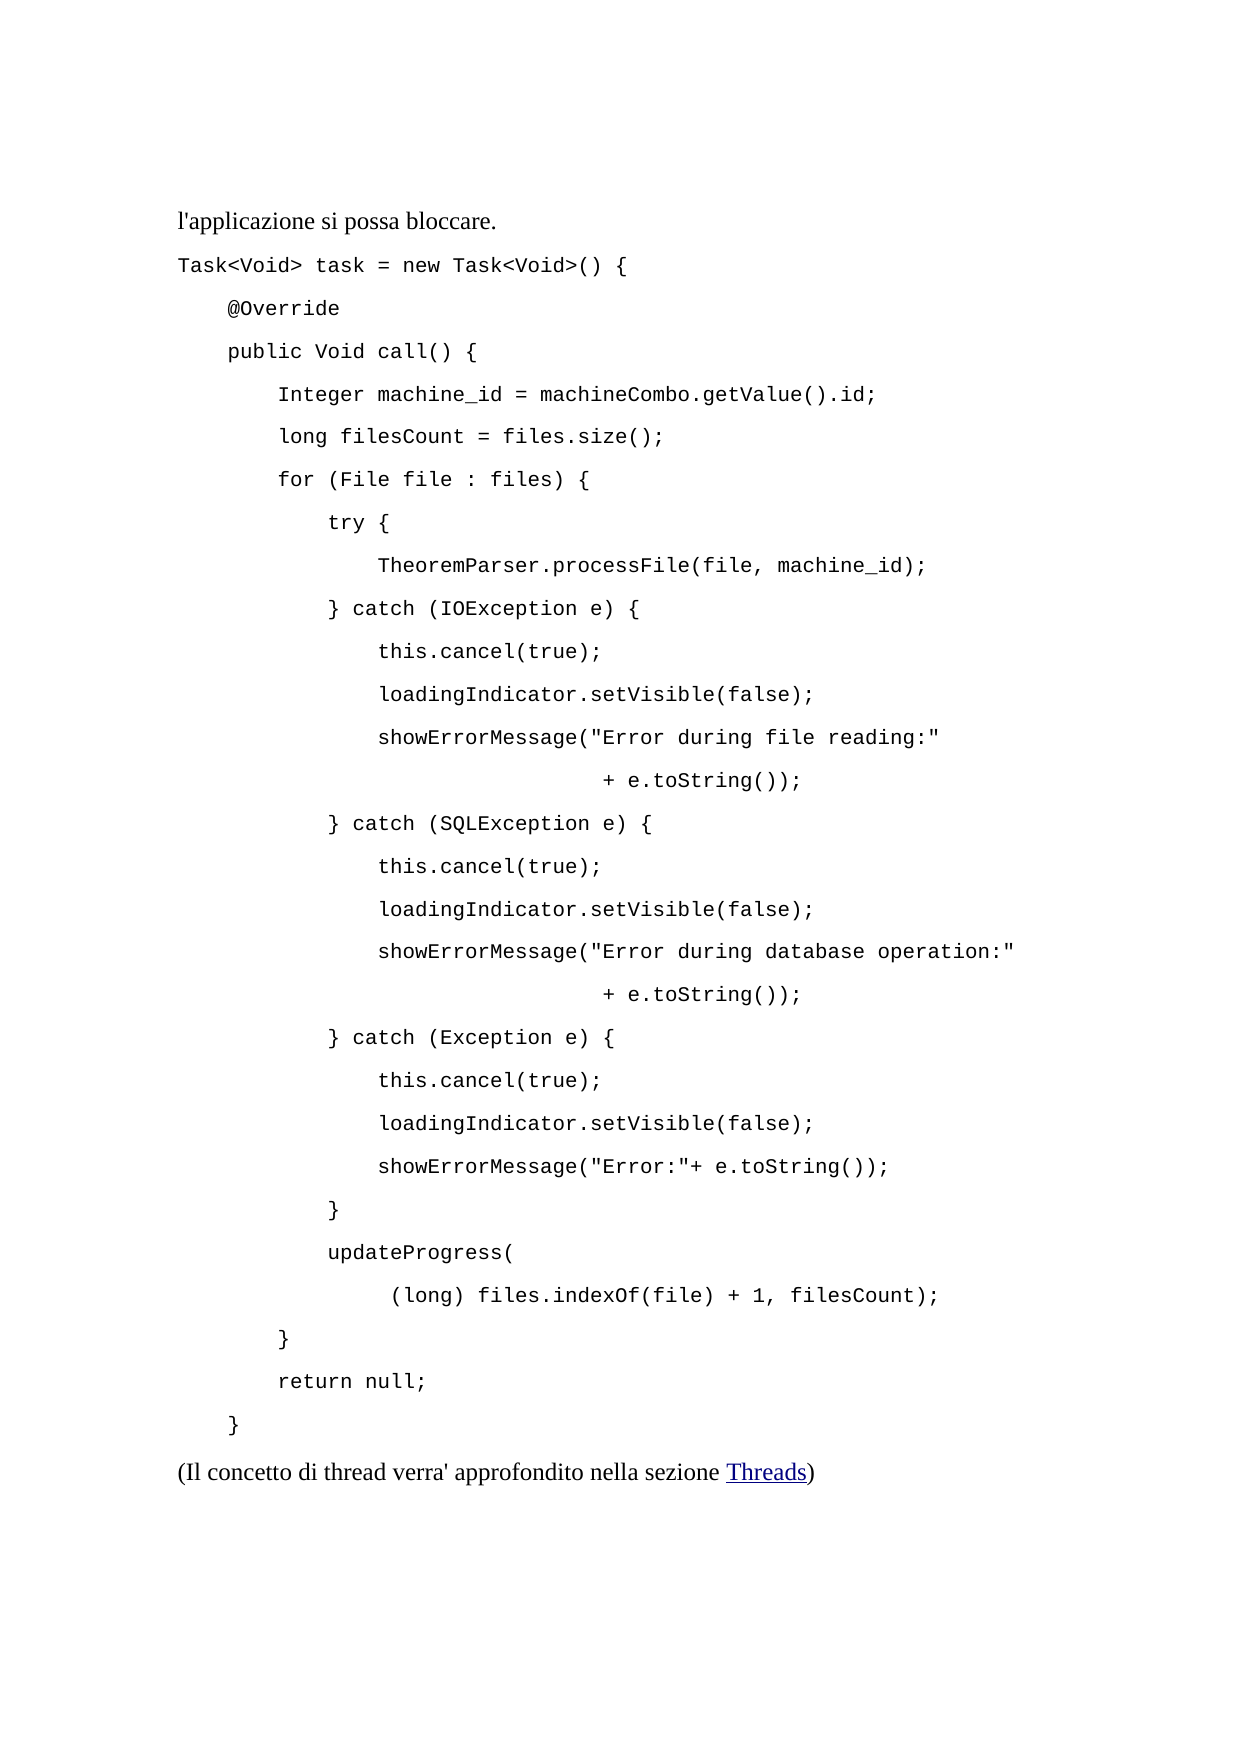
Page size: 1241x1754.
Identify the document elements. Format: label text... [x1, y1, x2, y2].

text + e.toString()); [177, 770, 1063, 793]
text showErrorMessage("Error during database operation:" [177, 942, 1063, 965]
text loadingIndicator.setVisible(false); [177, 684, 1063, 708]
text } catch (Exception e) { [177, 1027, 1063, 1051]
text for (File file : files) { [177, 469, 1063, 493]
text } [177, 1328, 1063, 1351]
text showErrorMessage("Error:"+ e.toString()); [177, 1156, 1063, 1180]
text @Override [177, 298, 1063, 321]
text return null; [177, 1371, 1063, 1394]
text } catch (SQLException e) { [177, 813, 1063, 836]
text Integer machine_id = machineCombo.getValue().id; [177, 384, 1063, 407]
text TheoremParser.processFile(file, machine_id); [177, 555, 1063, 579]
text loadingIndicator.setVisible(false); [177, 899, 1063, 922]
text (Il concetto di thread verra' approfondito nella sezione Threads) [177, 1457, 1063, 1485]
text (long) files.indexOf(file) + 1, filesCount); [177, 1285, 1063, 1308]
text loadingIndicator.setVisible(false); [177, 1113, 1063, 1137]
text this.cancel(true); [177, 856, 1063, 879]
text l'applicazione si possa bloccare. [177, 206, 1063, 234]
text this.cancel(true); [177, 641, 1063, 665]
text + e.toString()); [177, 984, 1063, 1008]
text updateProgress( [177, 1242, 1063, 1266]
text showErrorMessage("Error during file reading:" [177, 727, 1063, 751]
text } [177, 1199, 1063, 1223]
text public Void call() { [177, 341, 1063, 364]
text try { [177, 512, 1063, 536]
text } [177, 1414, 1063, 1437]
text Task<Void> task = new Task<Void>() { [177, 255, 1063, 278]
text long filesCount = files.size(); [177, 427, 1063, 450]
text } catch (IOException e) { [177, 598, 1063, 622]
text this.cancel(true); [177, 1070, 1063, 1094]
